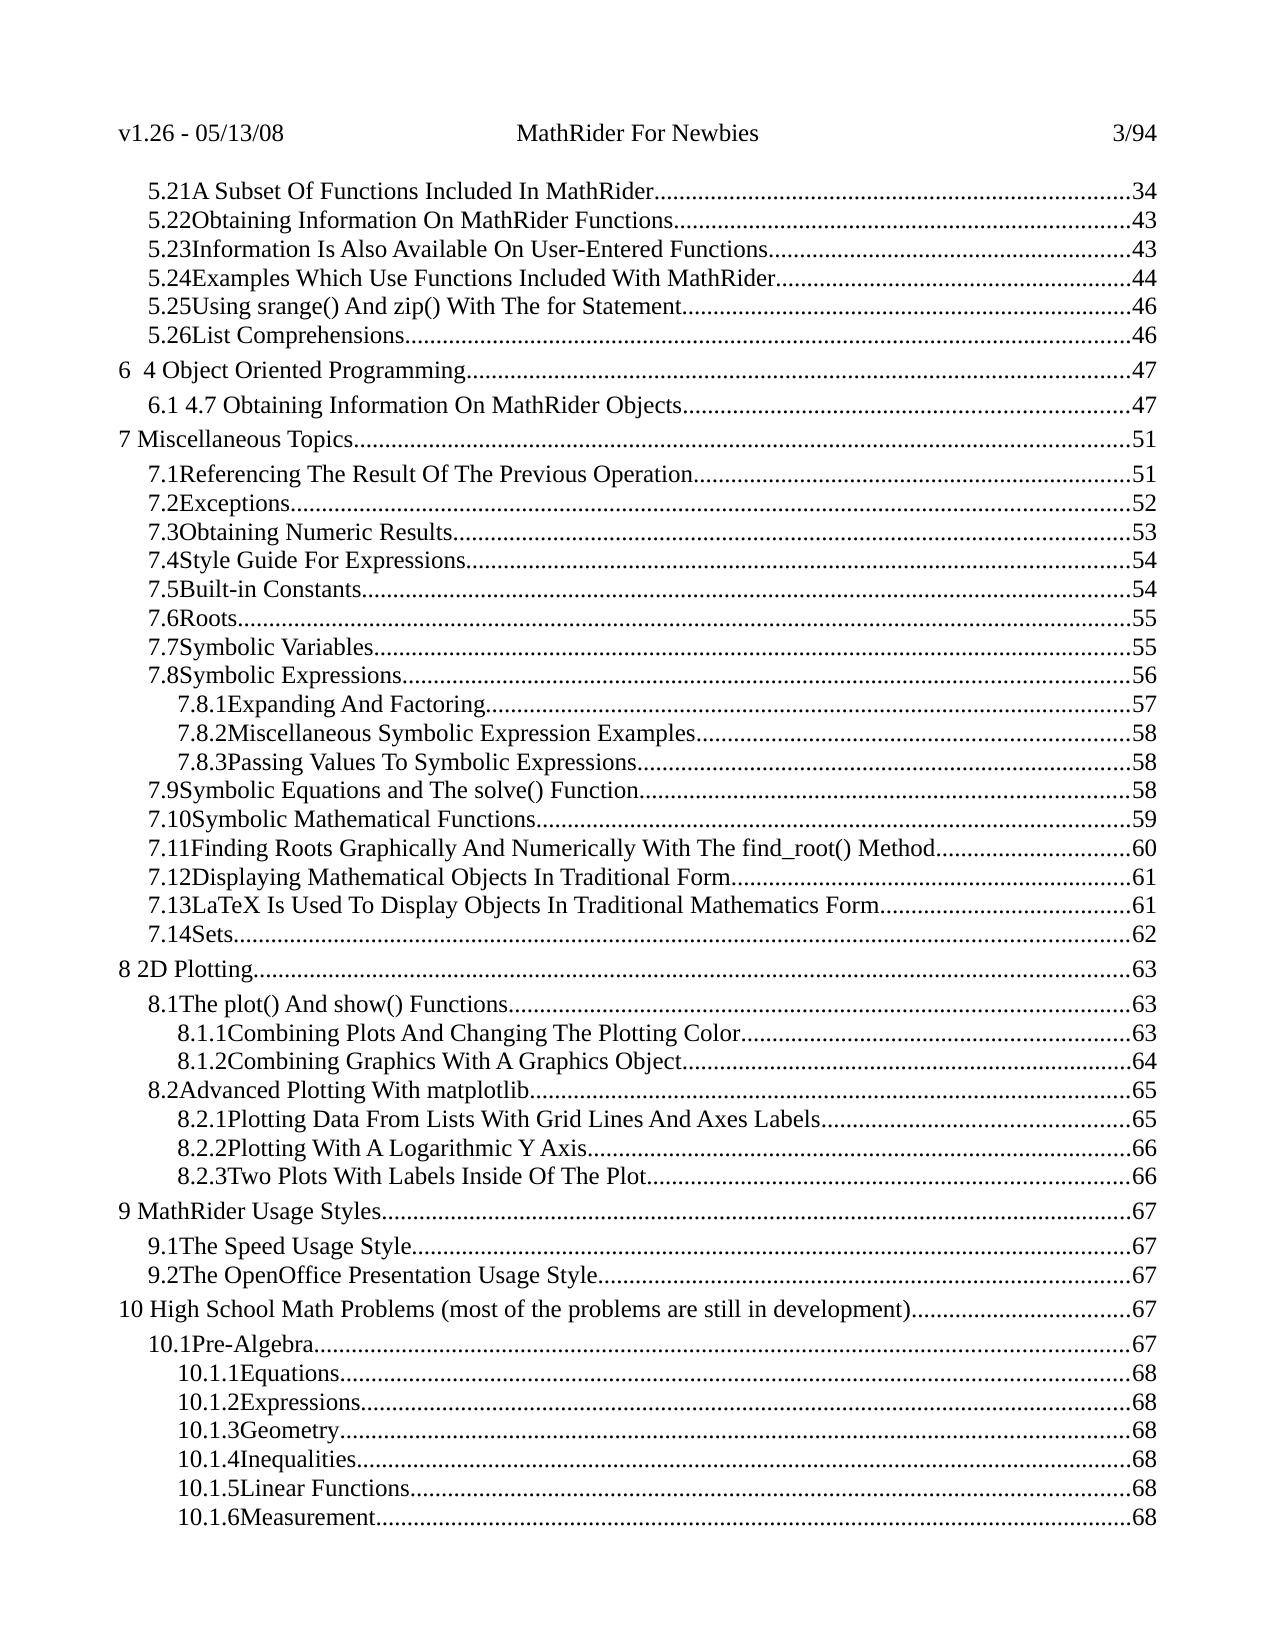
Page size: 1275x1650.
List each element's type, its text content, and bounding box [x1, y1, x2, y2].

text 7.8.1Expanding And Factoring 57 [177, 689, 1157, 718]
text 7.12Displaying Mathematical Objects In Traditional Form 61 [148, 862, 1157, 891]
text 7.10Symbolic Mathematical Functions 59 [148, 804, 1157, 833]
text 7.2Exceptions 52 [148, 488, 1157, 517]
text 9.1The Speed Usage Style 67 [148, 1231, 1157, 1260]
text 10.1.1Equations 68 [177, 1358, 1157, 1387]
text 7.5Built-in Constants 54 [148, 574, 1157, 603]
text 8.2.3Two Plots With Labels Inside Of The Plot 66 [177, 1161, 1157, 1190]
text 10.1.6Measurement 68 [177, 1502, 1157, 1531]
text 7.6Roots 55 [148, 603, 1157, 632]
text 6.1 4.7 Obtaining Information On MathRider Objects 47 [148, 390, 1157, 418]
text 5.26List Comprehensions 46 [148, 320, 1157, 349]
text 7.8.3Passing Values To Symbolic Expressions 58 [177, 747, 1157, 776]
text 10.1Pre-Algebra 67 [148, 1329, 1157, 1358]
text 8.2Advanced Plotting With matplotlib 65 [148, 1075, 1157, 1104]
text 5.21A Subset Of Functions Included In MathRider 34 [148, 176, 1157, 205]
text 5.22Obtaining Information On MathRider Functions 43 [148, 205, 1157, 234]
text 9 MathRider Usage Styles 67 [118, 1196, 1157, 1225]
text 7.3Obtaining Numeric Results 53 [148, 517, 1157, 546]
text 7.8.2Miscellaneous Symbolic Expression Examples 58 [177, 718, 1157, 747]
text 6 4 Object Oriented Programming 47 [118, 355, 1157, 384]
text 7.4Style Guide For Expressions 54 [148, 546, 1157, 574]
text 10.1.2Expressions 68 [177, 1387, 1157, 1416]
text 7.8Symbolic Expressions 56 [148, 661, 1157, 689]
text 10 High School Math Problems (most of the problems are still in development) 67 [118, 1294, 1157, 1323]
text 7.13LaTeX Is Used To Display Objects In Traditional Mathematics Form 61 [148, 891, 1157, 919]
text 7.14Sets 62 [148, 919, 1157, 948]
text 7.11Finding Roots Graphically And Numerically With The find_root() Method 60 [148, 833, 1157, 862]
text 5.24Examples Which Use Functions Included With MathRider 44 [148, 263, 1157, 291]
text 9.2The OpenOffice Presentation Usage Style 67 [148, 1260, 1157, 1288]
text 7.9Symbolic Equations and The solve() Function 58 [148, 776, 1157, 804]
text 10.1.3Geometry 68 [177, 1416, 1157, 1444]
text 8.1The plot() And show() Functions 63 [148, 989, 1157, 1018]
text 10.1.4Inequalities 68 [177, 1444, 1157, 1473]
text 7.1Referencing The Result Of The Previous Operation 51 [148, 459, 1157, 488]
text 8 2D Plotting 63 [118, 954, 1157, 983]
text 8.2.2Plotting With A Logarithmic Y Axis 66 [177, 1133, 1157, 1161]
text 7 Miscellaneous Topics 51 [118, 424, 1157, 453]
text 8.1.1Combining Plots And Changing The Plotting Color 63 [177, 1018, 1157, 1046]
text 8.2.1Plotting Data From Lists With Grid Lines And Axes Labels 65 [177, 1104, 1157, 1133]
text 5.25Using srange() And zip() With The for Statement 46 [148, 291, 1157, 320]
text 10.1.5Linear Functions 68 [177, 1473, 1157, 1502]
text 7.7Symbolic Variables 55 [148, 632, 1157, 661]
text 5.23Information Is Also Available On User-Entered Functions 43 [148, 234, 1157, 263]
text 8.1.2Combining Graphics With A Graphics Object 64 [177, 1046, 1157, 1075]
